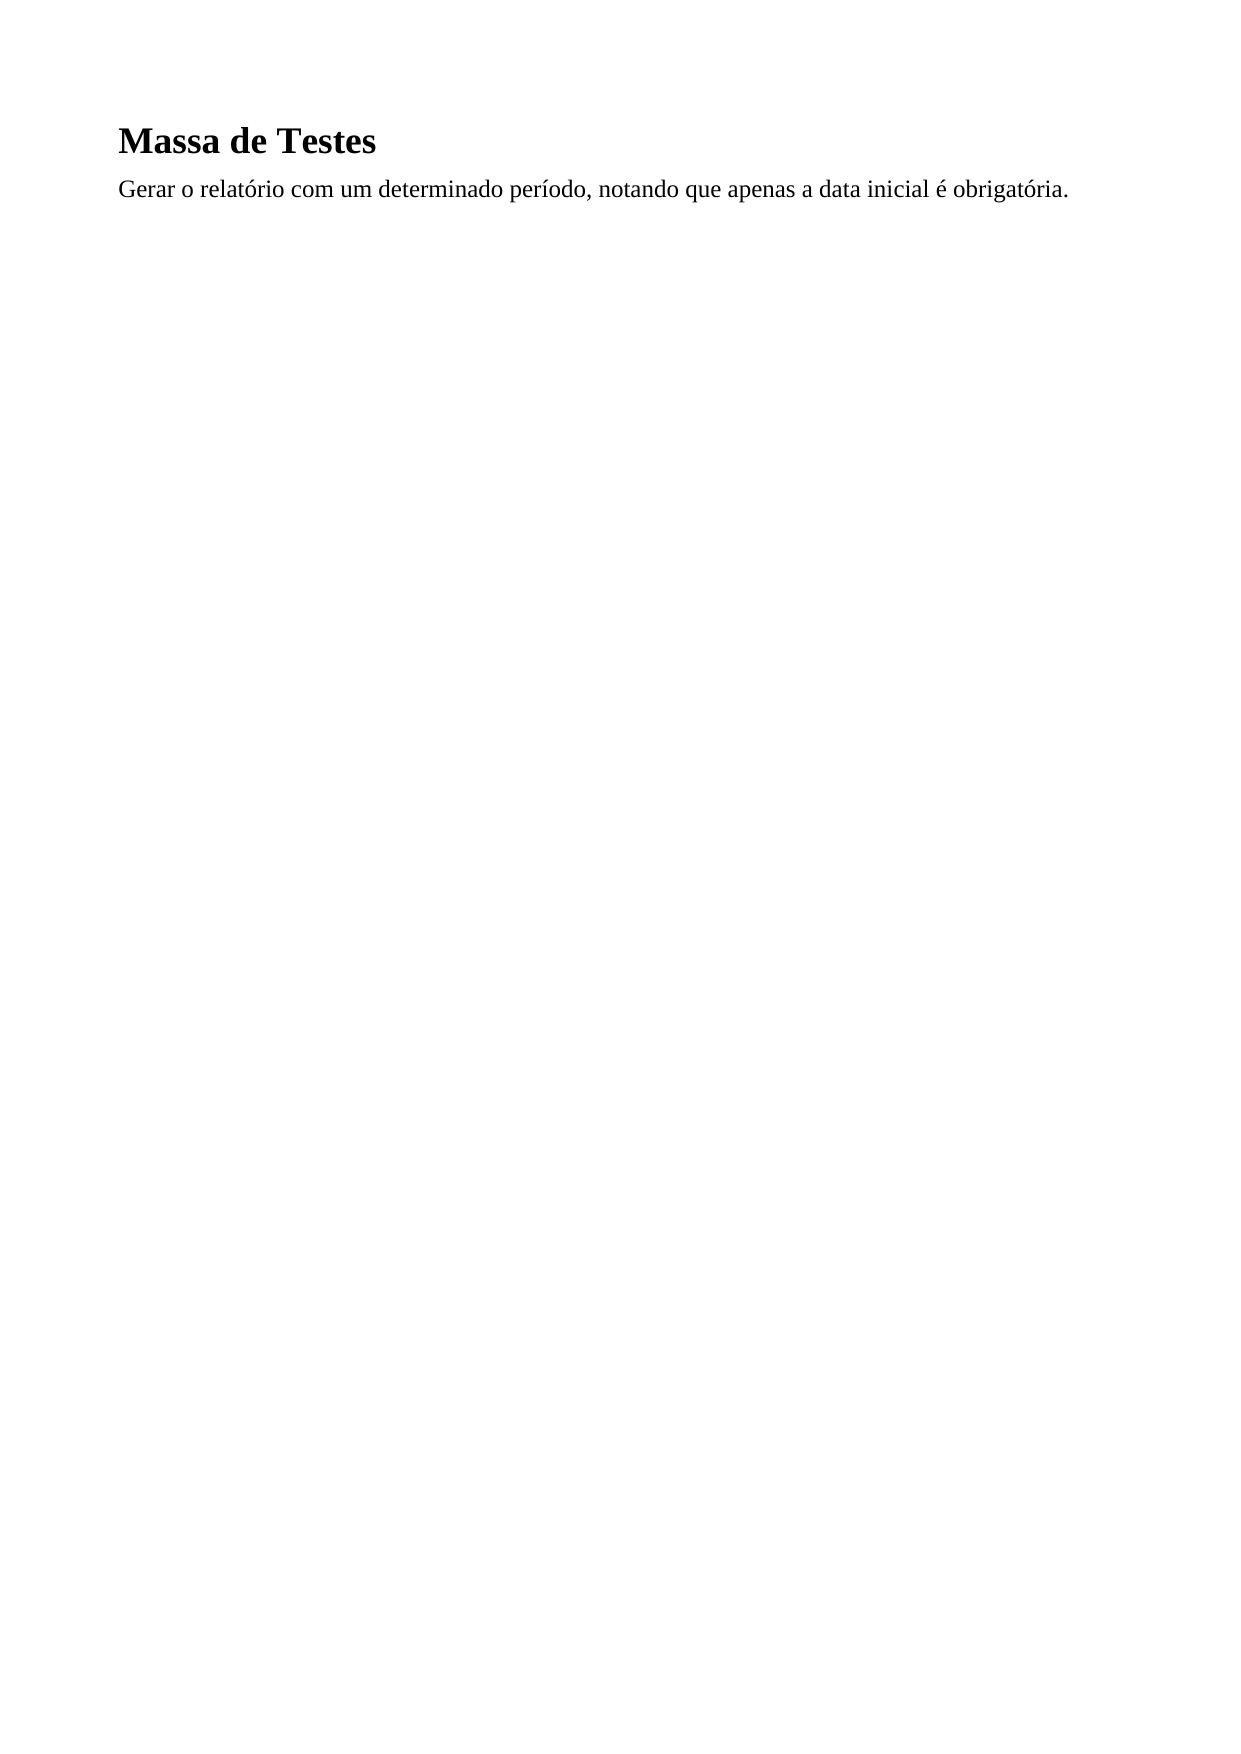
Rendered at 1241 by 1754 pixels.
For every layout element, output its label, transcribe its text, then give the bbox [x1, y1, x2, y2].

subtitle Massa de Testes [118, 118, 1122, 161]
text Gerar o relatório com um determinado período, notando que apenas a data inicial é obrigatória. [118, 174, 1122, 202]
